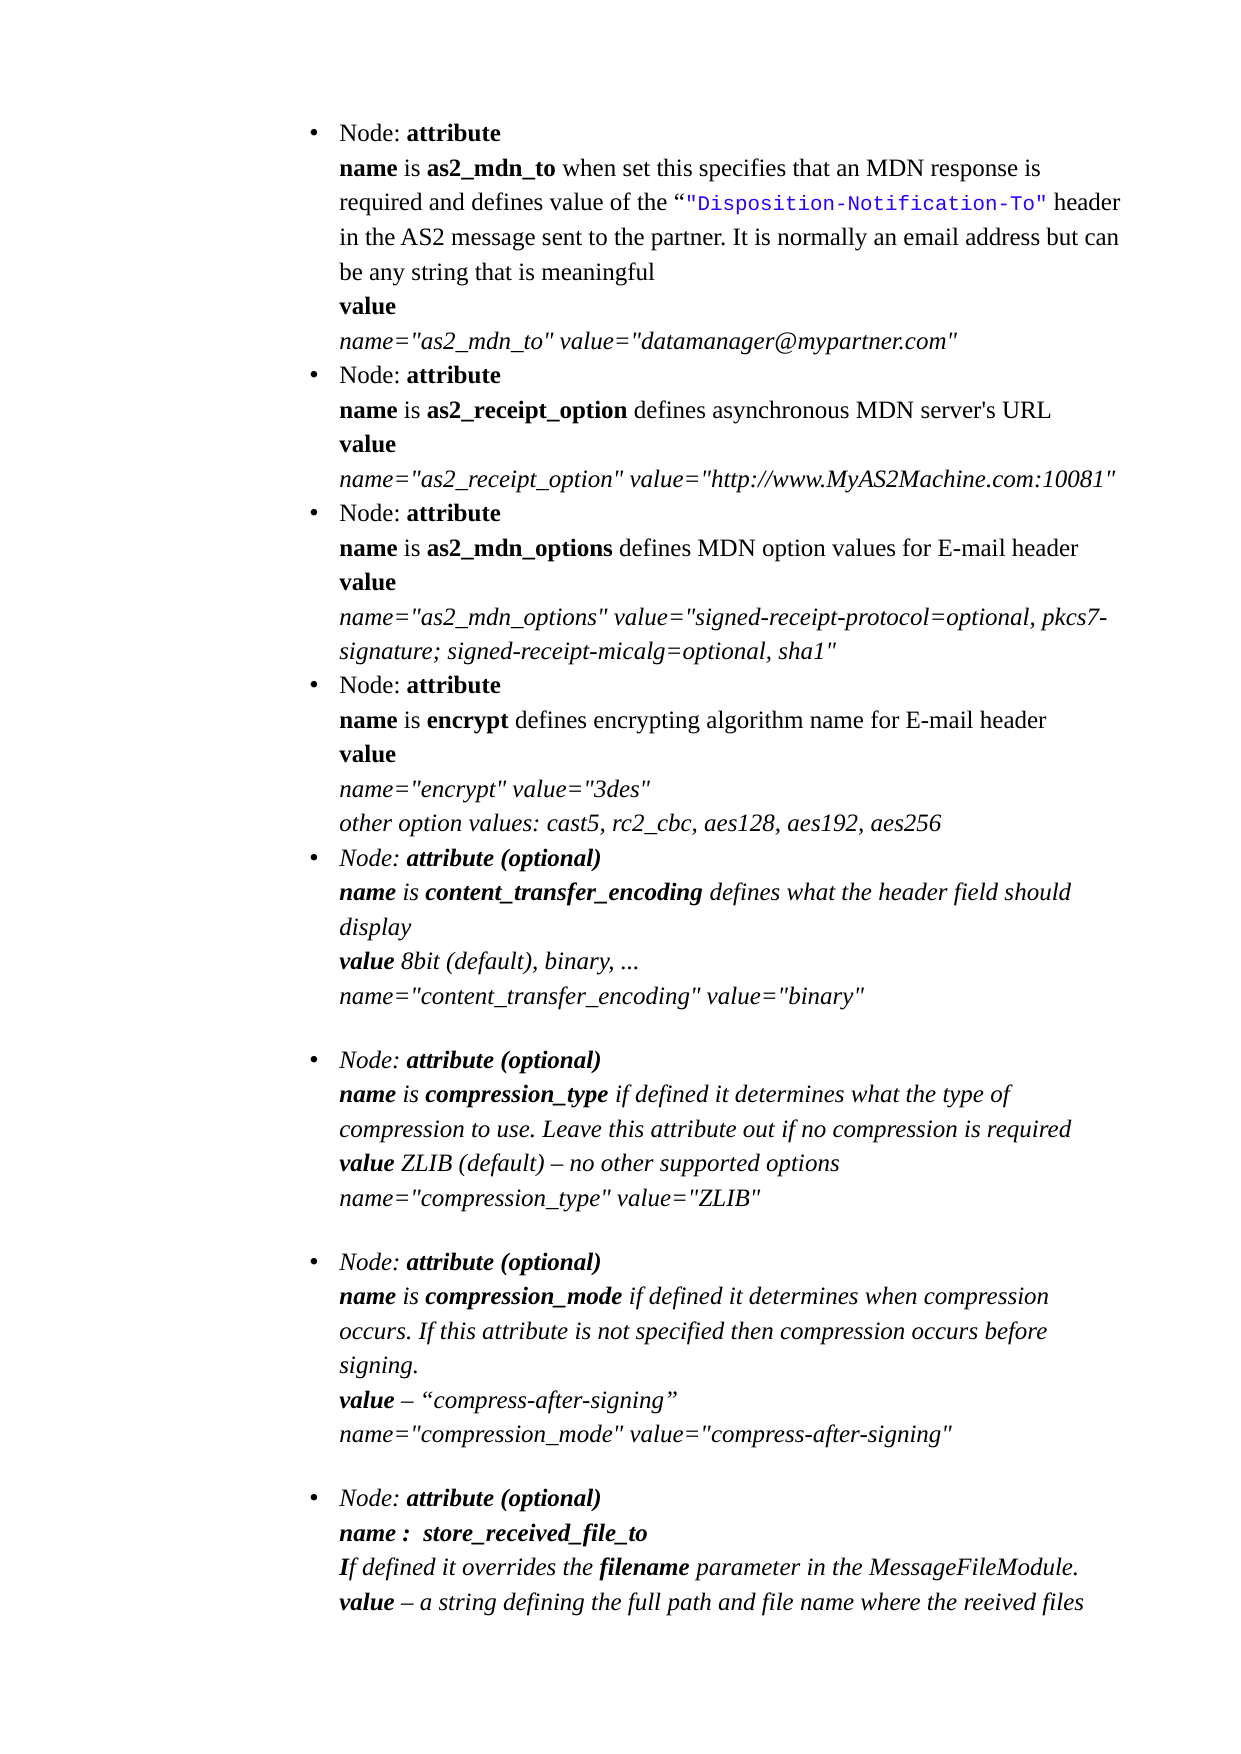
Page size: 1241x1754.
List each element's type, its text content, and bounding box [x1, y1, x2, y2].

list Node: attribute (optional) name is compression_type if defined it determines what the type of compression to use. Leave this attribute out if no compression is required value ZLIB (default) – no other supported options name="compression_type" value="ZLIB" [309, 1045, 1122, 1212]
list Node: attribute name is encrypt defines encrypting algorithm name for E-mail header value name="encrypt" value="3des" [309, 671, 1122, 803]
list Node: attribute (optional) name : store_received_file_to If defined it overrides the filename parameter in the MessageFileModule. value – a string defining the full path and file name where the reeived files [309, 1483, 1122, 1615]
list Node: attribute name is as2_mdn_to when set this specifies that an MDN response is required and defines value of the “"Disposition-Notification-To" header in the AS2 message sent to the partner. It is normally an email address but can be any string that is meaningful value name="as2_mdn_to" value="datamanager@mypartner.com" [309, 118, 1122, 354]
list Node: attribute name is as2_mdn_options defines MDN option values for E-mail header value name="as2_mdn_options" value="signed-receipt-protocol=optional, pkcs7-signature; signed-receipt-micalg=optional, sha1" [309, 498, 1122, 665]
list Node: attribute (optional) name is content_transfer_encoding defines what the header field should display value 8bit (default), binary, ... name="content_transfer_encoding" value="binary" [309, 843, 1122, 1010]
list Node: attribute (optional) name is compression_mode if defined it determines when compression occurs. If this attribute is not specified then compression occurs before signing. value – “compress-after-signing” name="compression_mode" value="compress-after-signing" [309, 1247, 1122, 1448]
list Node: attribute name is as2_receipt_option defines asynchronous MDN server's URL value name="as2_receipt_option" value="http://www.MyAS2Machine.com:10081" [309, 360, 1122, 492]
list other option values: cast5, rc2_cbc, aes128, aes192, aes256 [309, 808, 1122, 837]
